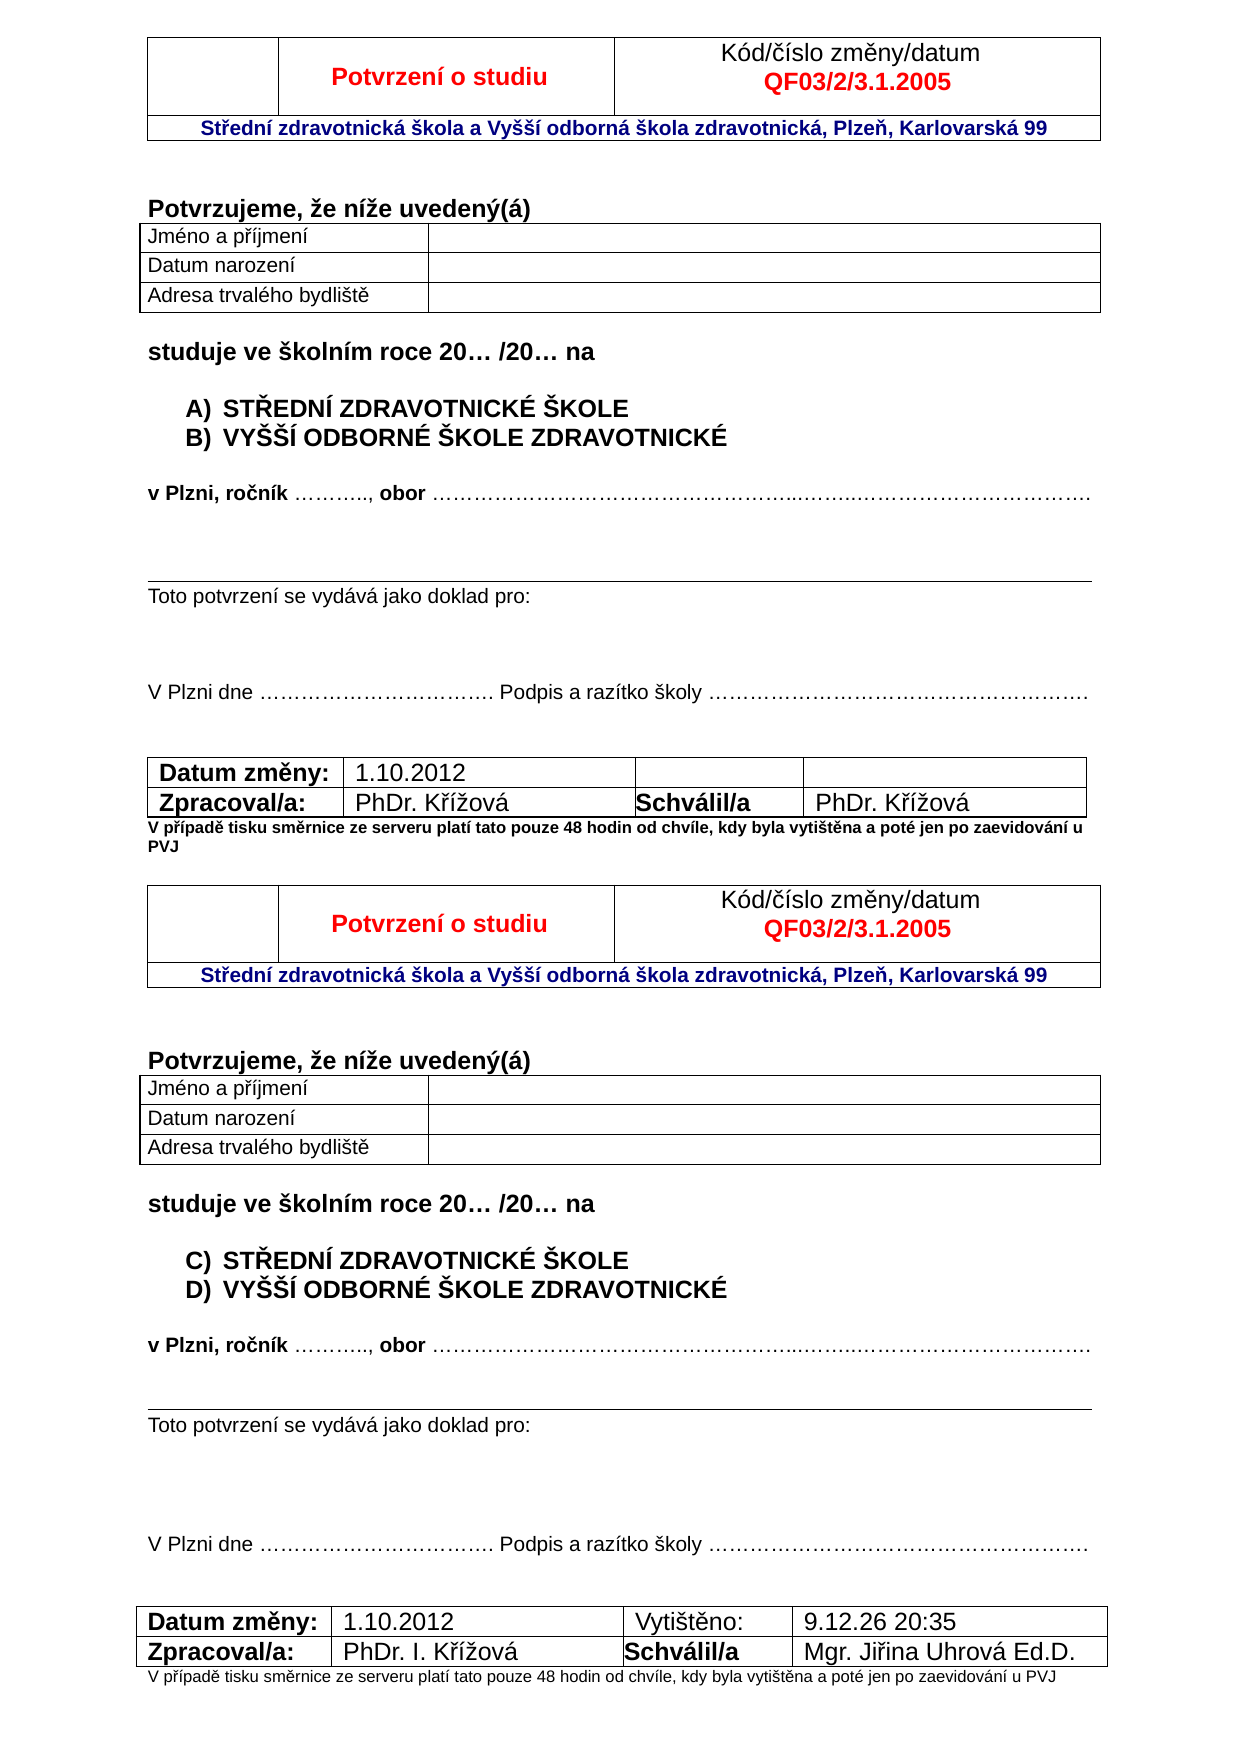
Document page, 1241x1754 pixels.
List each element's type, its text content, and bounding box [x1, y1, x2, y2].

table_header [636, 758, 803, 787]
text studuje ve školním roce 20… /20… na [148, 337, 1092, 366]
table_cell [429, 253, 1100, 282]
list Střední zdravotnické škole [185, 394, 1092, 423]
table_cell Schválil/a [636, 788, 803, 816]
table_cell PhDr. Křížová [344, 788, 635, 816]
table_cell Adresa trvalého bydliště [141, 1135, 428, 1164]
subtitle Toto potvrzení se vydává jako doklad pro: [148, 1410, 1092, 1436]
text V Plzni dne ……………………………. Podpis a razítko školy ………………………………………………. [148, 1532, 1092, 1556]
table_cell [429, 1135, 1100, 1164]
text Potvrzujeme, že níže uvedený(á) [148, 1046, 1092, 1074]
text v Plzni, ročník ……….., obor ……………………………………………...……..……………………………. [148, 481, 1092, 504]
table_cell Datum narození [141, 253, 428, 282]
table_header [804, 758, 1086, 787]
text studuje ve školním roce 20… /20… na [148, 1189, 1092, 1218]
table_header [429, 1076, 1100, 1104]
table_header [148, 886, 278, 962]
table_header Kód/číslo změny/datum QF03/2/3.1.2005 [615, 886, 1100, 962]
table_header Jméno a příjmení [141, 1076, 428, 1104]
text v Plzni, ročník ……….., obor ……………………………………………...……..……………………………. [148, 1333, 1092, 1357]
table_cell Zpracoval/a: [148, 788, 343, 816]
text V Plzni dne ……………………………. Podpis a razítko školy ………………………………………………. [148, 680, 1092, 704]
table_cell Adresa trvalého bydliště [141, 283, 428, 312]
table_cell Datum narození [141, 1105, 428, 1134]
list Střední zdravotnické škole [185, 1246, 1092, 1275]
text Potvrzujeme, že níže uvedený(á) [148, 194, 1092, 222]
text V případě tisku směrnice ze serveru platí tato pouze 48 hodin od chvíle, kdy byla vytištěna a poté jen po zaevidování u PVJ [148, 817, 1092, 856]
table_header 1.10.2012 [344, 758, 635, 787]
list Vyšší odborné školE zdravotnické [185, 1275, 1092, 1304]
table_cell Střední zdravotnická škola a Vyšší odborná škola zdravotnická, Plzeň, Karlovarská 99 [148, 963, 1100, 987]
table_header Potvrzení o studiu [279, 886, 614, 962]
table_cell [429, 283, 1100, 312]
subtitle Toto potvrzení se vydává jako doklad pro: [148, 582, 1092, 608]
table_header Datum změny: [148, 758, 343, 787]
table_header [429, 224, 1100, 252]
table_cell PhDr. Křížová [804, 788, 1086, 816]
table_cell [429, 1105, 1100, 1134]
list Vyšší odborné školE zdravotnické [185, 423, 1092, 452]
table_header Jméno a příjmení [141, 224, 428, 252]
